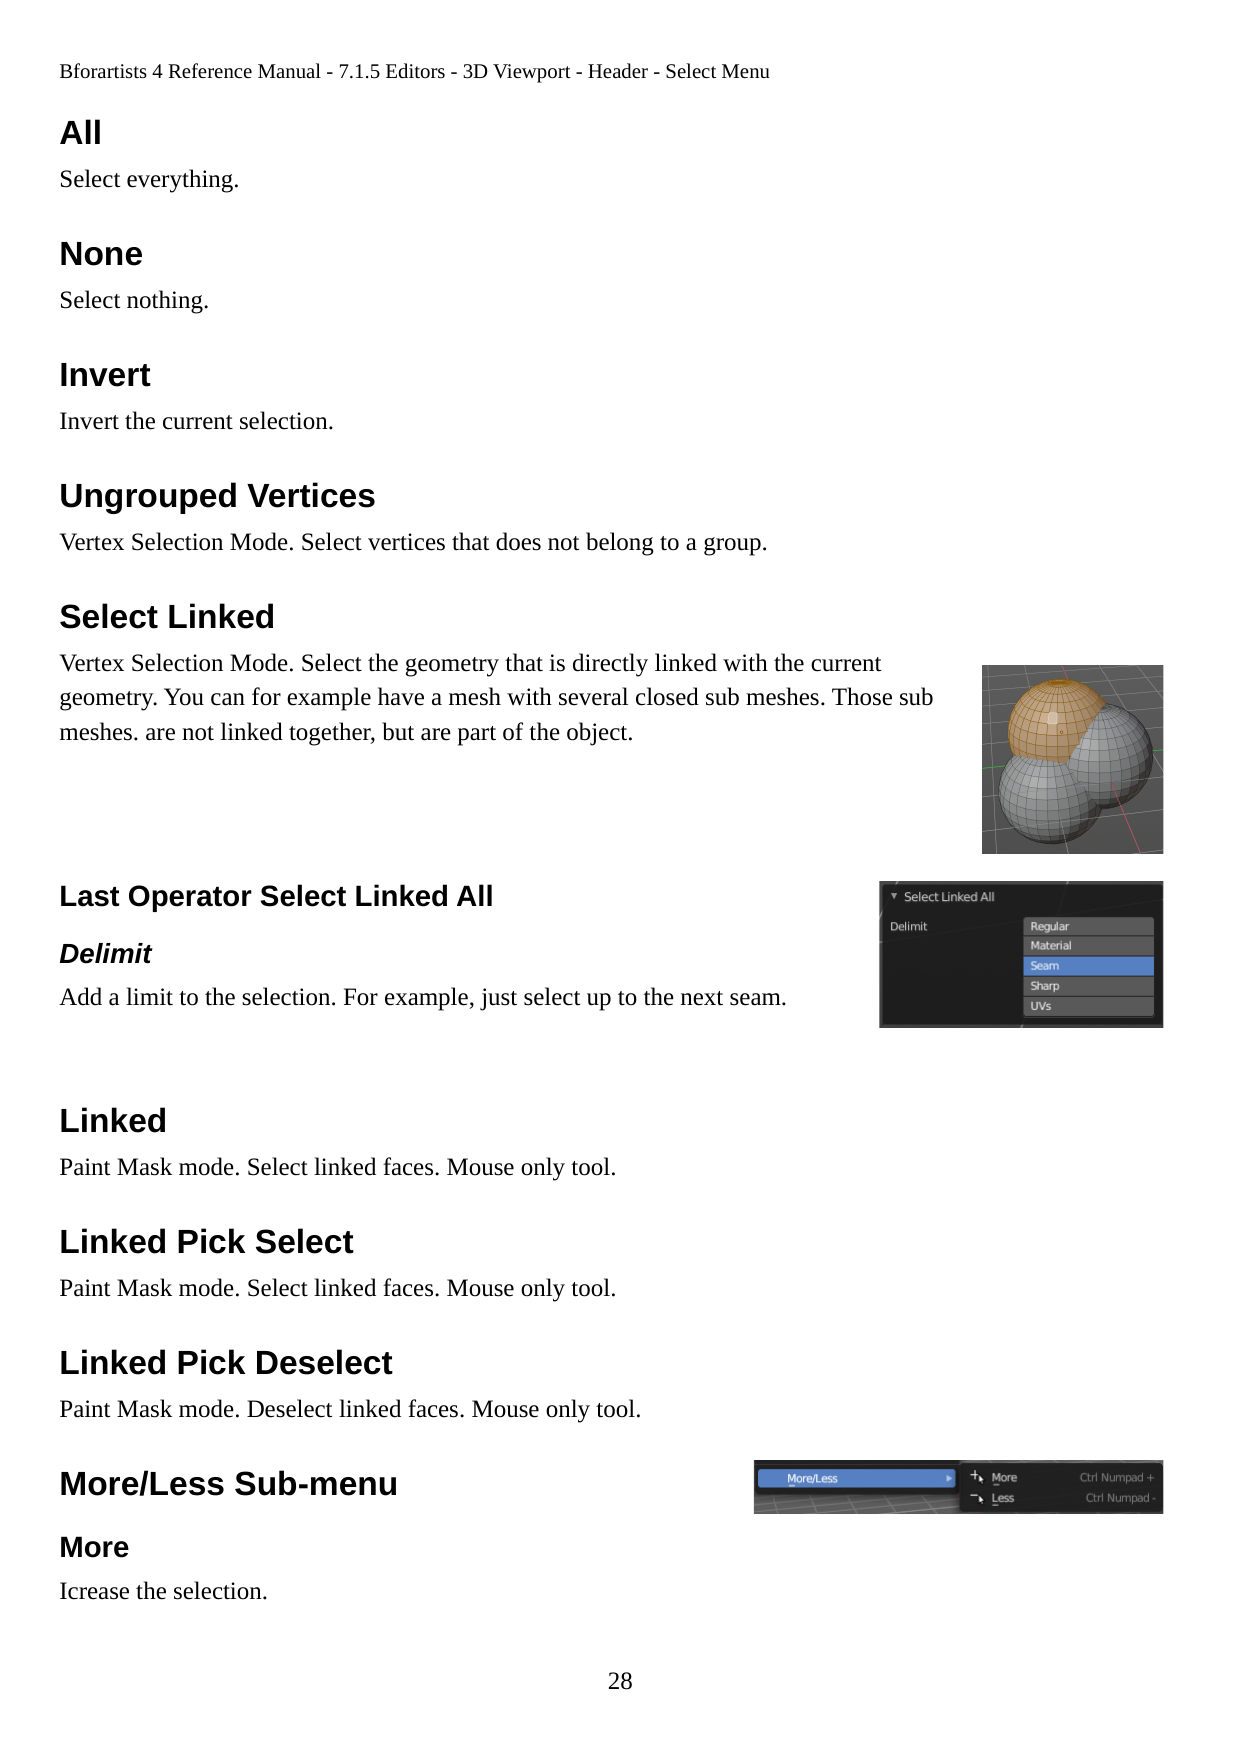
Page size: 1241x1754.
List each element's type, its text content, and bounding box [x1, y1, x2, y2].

subtitle Linked Pick Deselect [59, 1343, 1181, 1381]
text Paint Mask mode. Select linked faces. Mouse only tool. [59, 1152, 1181, 1181]
subtitle Ungrouped Vertices [59, 476, 1181, 514]
subtitle [1164, 937, 1181, 969]
subtitle Linked [59, 1101, 1181, 1139]
subtitle All [59, 113, 1181, 151]
picture [879, 881, 1164, 1028]
text Paint Mask mode. Deselect linked faces. Mouse only tool. [59, 1394, 1181, 1423]
text Vertex Selection Mode. Select vertices that does not belong to a group. [59, 527, 1181, 556]
subtitle None [59, 234, 1181, 272]
text Icrease the selection. [59, 1576, 1181, 1604]
text Paint Mask mode. Select linked faces. Mouse only tool. [59, 1273, 1181, 1302]
subtitle Delimit [59, 937, 879, 969]
subtitle Invert [59, 355, 1181, 393]
subtitle [1164, 1464, 1181, 1502]
subtitle Last Operator Select Linked All [59, 879, 1181, 912]
text Add a limit to the selection. For example, just select up to the next seam. [59, 982, 879, 1011]
picture [982, 665, 1164, 854]
subtitle More/Less Sub-menu [59, 1464, 753, 1502]
text Vertex Selection Mode. Select the geometry that is directly linked with the current geometry. You can for example have a mesh with several closed sub meshes. Those sub meshes. are not linked together, but are part of the object. [59, 648, 1181, 746]
subtitle Select Linked [59, 597, 1181, 635]
text Select nothing. [59, 285, 1181, 313]
subtitle Linked Pick Select [59, 1222, 1181, 1260]
text Invert the current selection. [59, 406, 1181, 434]
subtitle More [59, 1529, 1181, 1563]
text Select everything. [59, 164, 1181, 192]
picture [753, 1460, 1164, 1514]
